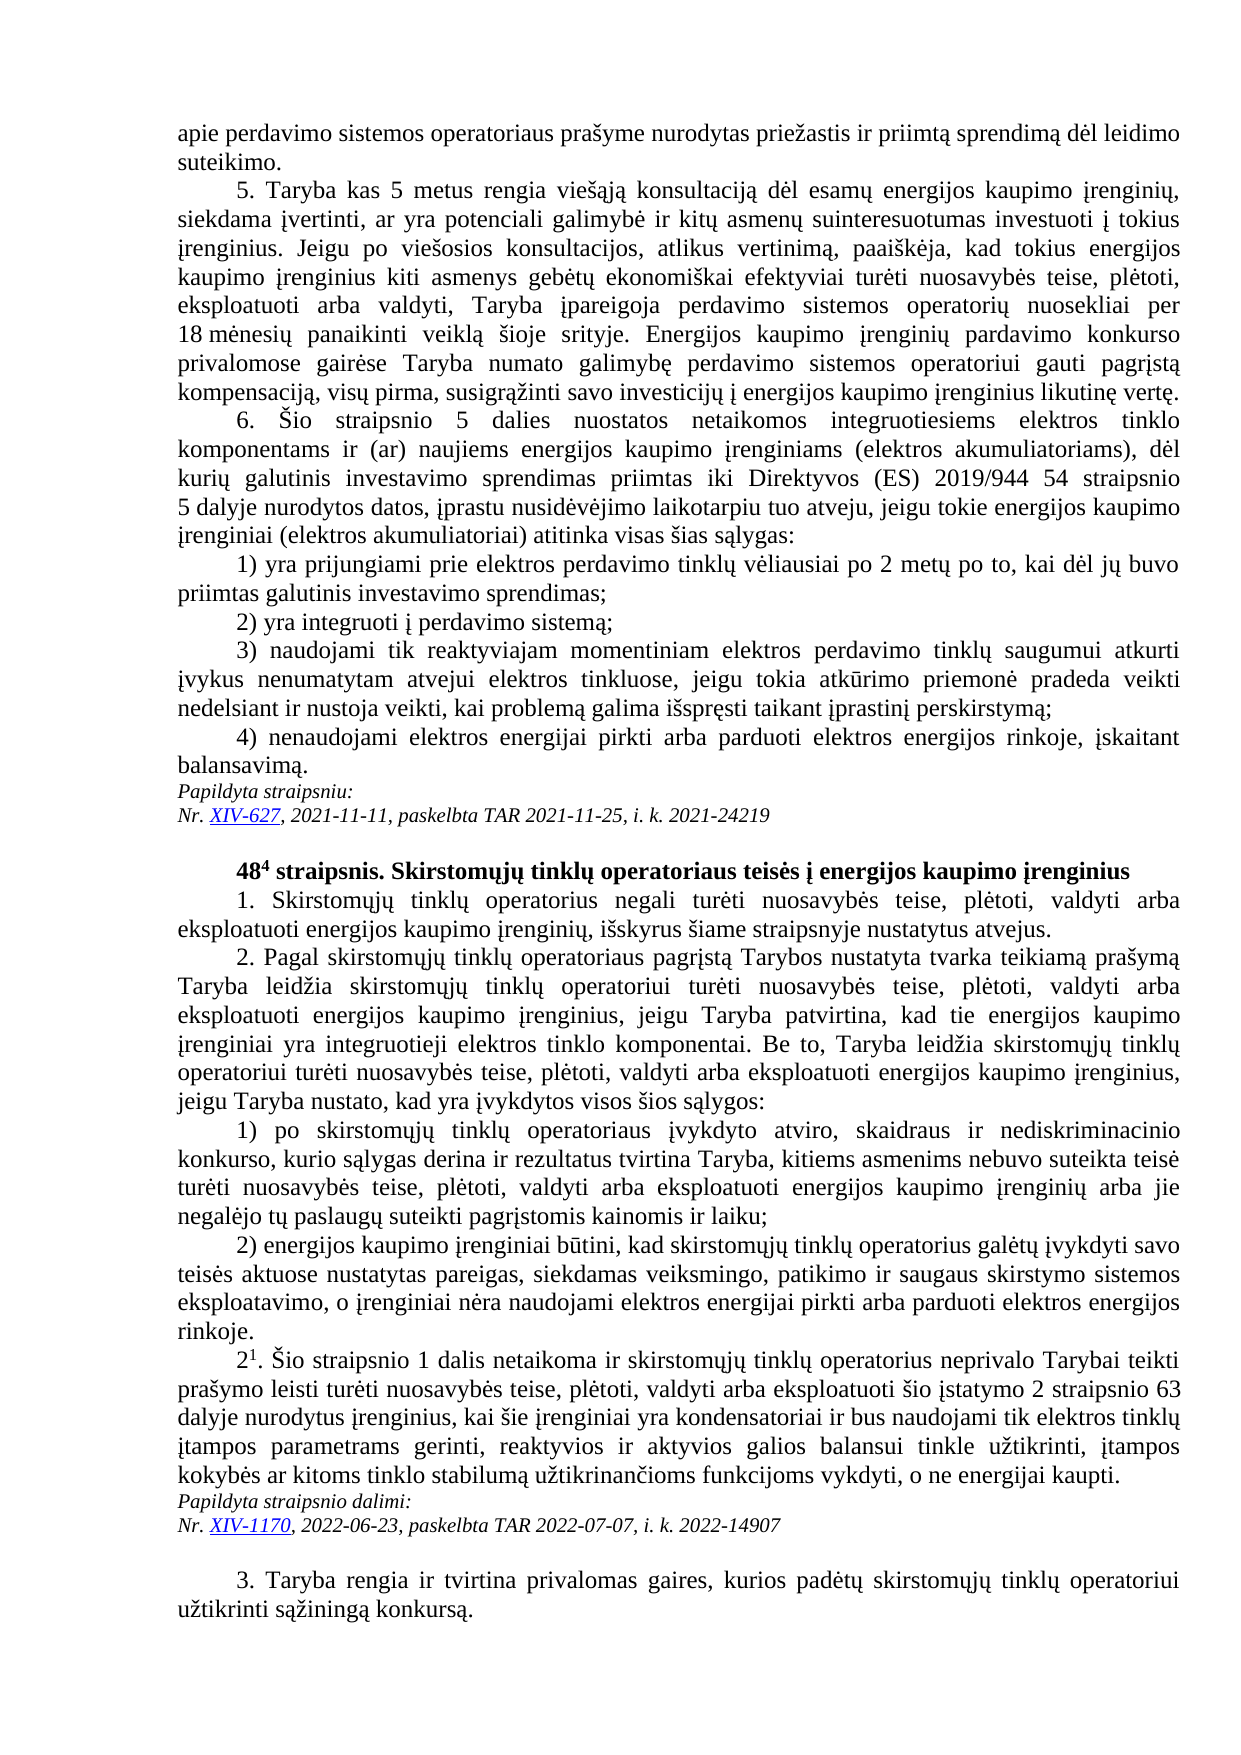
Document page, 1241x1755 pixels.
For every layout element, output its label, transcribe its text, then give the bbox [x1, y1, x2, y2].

text 3) naudojami tik reaktyviajam momentiniam elektros perdavimo tinklų saugumui atkurti įvykus nenumatytam atvejui elektros tinkluose, jeigu tokia atkūrimo priemonė pradeda veikti nedelsiant ir nustoja veikti, kai problemą galima išspręsti taikant įprastinį perskirstymą; [177, 636, 1181, 722]
text 2) energijos kaupimo įrenginiai būtini, kad skirstomųjų tinklų operatorius galėtų įvykdyti savo teisės aktuose nustatytas pareigas, siekdamas veiksmingo, patikimo ir saugaus skirstymo sistemos eksploatavimo, o įrenginiai nėra naudojami elektros energijai pirkti arba parduoti elektros energijos rinkoje. [177, 1230, 1181, 1345]
text 21. Šio straipsnio 1 dalis netaikoma ir skirstomųjų tinklų operatorius neprivalo Tarybai teikti prašymo leisti turėti nuosavybės teise, plėtoti, valdyti arba eksploatuoti šio įstatymo 2 straipsnio 63 dalyje nurodytus įrenginius, kai šie įrenginiai yra kondensatoriai ir bus naudojami tik elektros tinklų įtampos parametrams gerinti, reaktyvios ir aktyvios galios balansui tinkle užtikrinti, įtampos kokybės ar kitoms tinklo stabilumą užtikrinančioms funkcijoms vykdyti, o ne energijai kaupti. [177, 1345, 1181, 1489]
text Nr. XIV-1170, 2022-06-23, paskelbta TAR 2022-07-07, i. k. 2022-14907 [177, 1513, 1181, 1537]
text apie perdavimo sistemos operatoriaus prašyme nurodytas priežastis ir priimtą sprendimą dėl leidimo suteikimo. [177, 118, 1181, 176]
text 1) po skirstomųjų tinklų operatoriaus įvykdyto atviro, skaidraus ir nediskriminacinio konkurso, kurio sąlygas derina ir rezultatus tvirtina Taryba, kitiems asmenims nebuvo suteikta teisė turėti nuosavybės teise, plėtoti, valdyti arba eksploatuoti energijos kaupimo įrenginių arba jie negalėjo tų paslaugų suteikti pagrįstomis kainomis ir laiku; [177, 1115, 1181, 1230]
text 484 straipsnis. Skirstomųjų tinklų operatoriaus teisės į energijos kaupimo įrenginius [177, 856, 1181, 885]
text 6. Šio straipsnio 5 dalies nuostatos netaikomos integruotiesiems elektros tinklo komponentams ir (ar) naujiems energijos kaupimo įrenginiams (elektros akumuliatoriams), dėl kurių galutinis investavimo sprendimas priimtas iki Direktyvos (ES) 2019/944 54 straipsnio 5 dalyje nurodytos datos, įprastu nusidėvėjimo laikotarpiu tuo atveju, jeigu tokie energijos kaupimo įrenginiai (elektros akumuliatoriai) atitinka visas šias sąlygas: [177, 406, 1181, 549]
text 5. Taryba kas 5 metus rengia viešąją konsultaciją dėl esamų energijos kaupimo įrenginių, siekdama įvertinti, ar yra potenciali galimybė ir kitų asmenų suinteresuotumas investuoti į tokius įrenginius. Jeigu po viešosios konsultacijos, atlikus vertinimą, paaiškėja, kad tokius energijos kaupimo įrenginius kiti asmenys gebėtų ekonomiškai efektyviai turėti nuosavybės teise, plėtoti, eksploatuoti arba valdyti, Taryba įpareigoja perdavimo sistemos operatorių nuosekliai per 18 mėnesių panaikinti veiklą šioje srityje. Energijos kaupimo įrenginių pardavimo konkurso privalomose gairėse Taryba numato galimybę perdavimo sistemos operatoriui gauti pagrįstą kompensaciją, visų pirma, susigrąžinti savo investicijų į energijos kaupimo įrenginius likutinę vertę. [177, 176, 1181, 406]
text 1) yra prijungiami prie elektros perdavimo tinklų vėliausiai po 2 metų po to, kai dėl jų buvo priimtas galutinis investavimo sprendimas; [177, 549, 1181, 607]
text 4) nenaudojami elektros energijai pirkti arba parduoti elektros energijos rinkoje, įskaitant balansavimą. [177, 722, 1181, 779]
text 2. Pagal skirstomųjų tinklų operatoriaus pagrįstą Tarybos nustatyta tvarka teikiamą prašymą Taryba leidžia skirstomųjų tinklų operatoriui turėti nuosavybės teise, plėtoti, valdyti arba eksploatuoti energijos kaupimo įrenginius, jeigu Taryba patvirtina, kad tie energijos kaupimo įrenginiai yra integruotieji elektros tinklo komponentai. Be to, Taryba leidžia skirstomųjų tinklų operatoriui turėti nuosavybės teise, plėtoti, valdyti arba eksploatuoti energijos kaupimo įrenginius, jeigu Taryba nustato, kad yra įvykdytos visos šios sąlygos: [177, 942, 1181, 1115]
text Papildyta straipsniu: [177, 779, 1181, 803]
text 1. Skirstomųjų tinklų operatorius negali turėti nuosavybės teise, plėtoti, valdyti arba eksploatuoti energijos kaupimo įrenginių, išskyrus šiame straipsnyje nustatytus atvejus. [177, 885, 1181, 942]
text Nr. XIV-627, 2021-11-11, paskelbta TAR 2021-11-25, i. k. 2021-24219 [177, 803, 1181, 827]
text Papildyta straipsnio dalimi: [177, 1489, 1181, 1513]
text 2) yra integruoti į perdavimo sistemą; [177, 607, 1181, 636]
text 3. Taryba rengia ir tvirtina privalomas gaires, kurios padėtų skirstomųjų tinklų operatoriui užtikrinti sąžiningą konkursą. [177, 1566, 1181, 1623]
